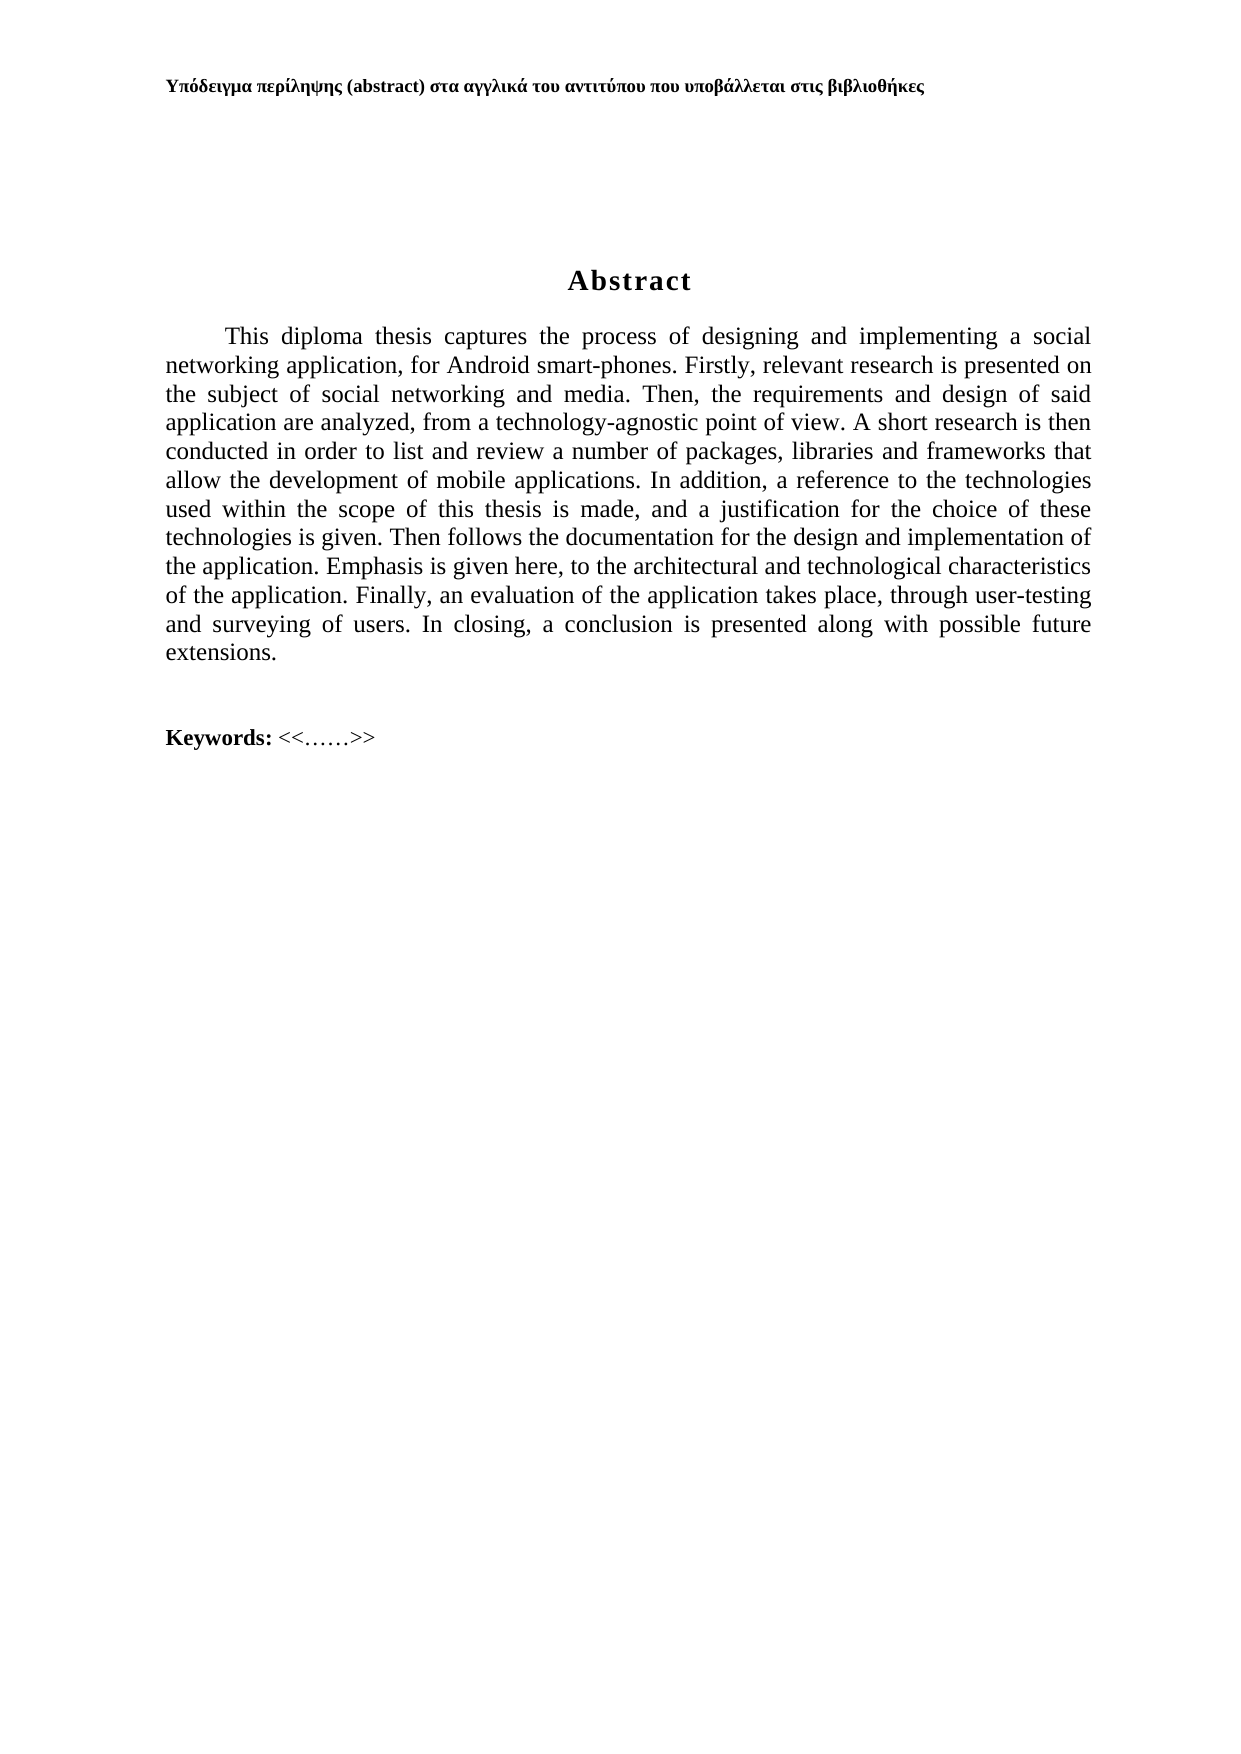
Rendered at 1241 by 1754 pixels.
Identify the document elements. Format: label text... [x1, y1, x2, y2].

text Abstract [165, 263, 1092, 296]
text Keywords: <<……>> [165, 724, 1092, 750]
text This diploma thesis captures the process of designing and implementing a social networking application, for Android smart-phones. Firstly, relevant research is presented on the subject of social networking and media. Then, the requirements and design of said application are analyzed, from a technology-agnostic point of view. A short research is then conducted in order to list and review a number of packages, libraries and frameworks that allow the development of mobile applications. In addition, a reference to the technologies used within the scope of this thesis is made, and a justification for the choice of these technologies is given. Then follows the documentation for the design and implementation of the application. Emphasis is given here, to the architectural and technological characteristics of the application. Finally, an evaluation of the application takes place, through user-testing and surveying of users. In closing, a conclusion is presented along with possible future extensions. [165, 321, 1092, 666]
